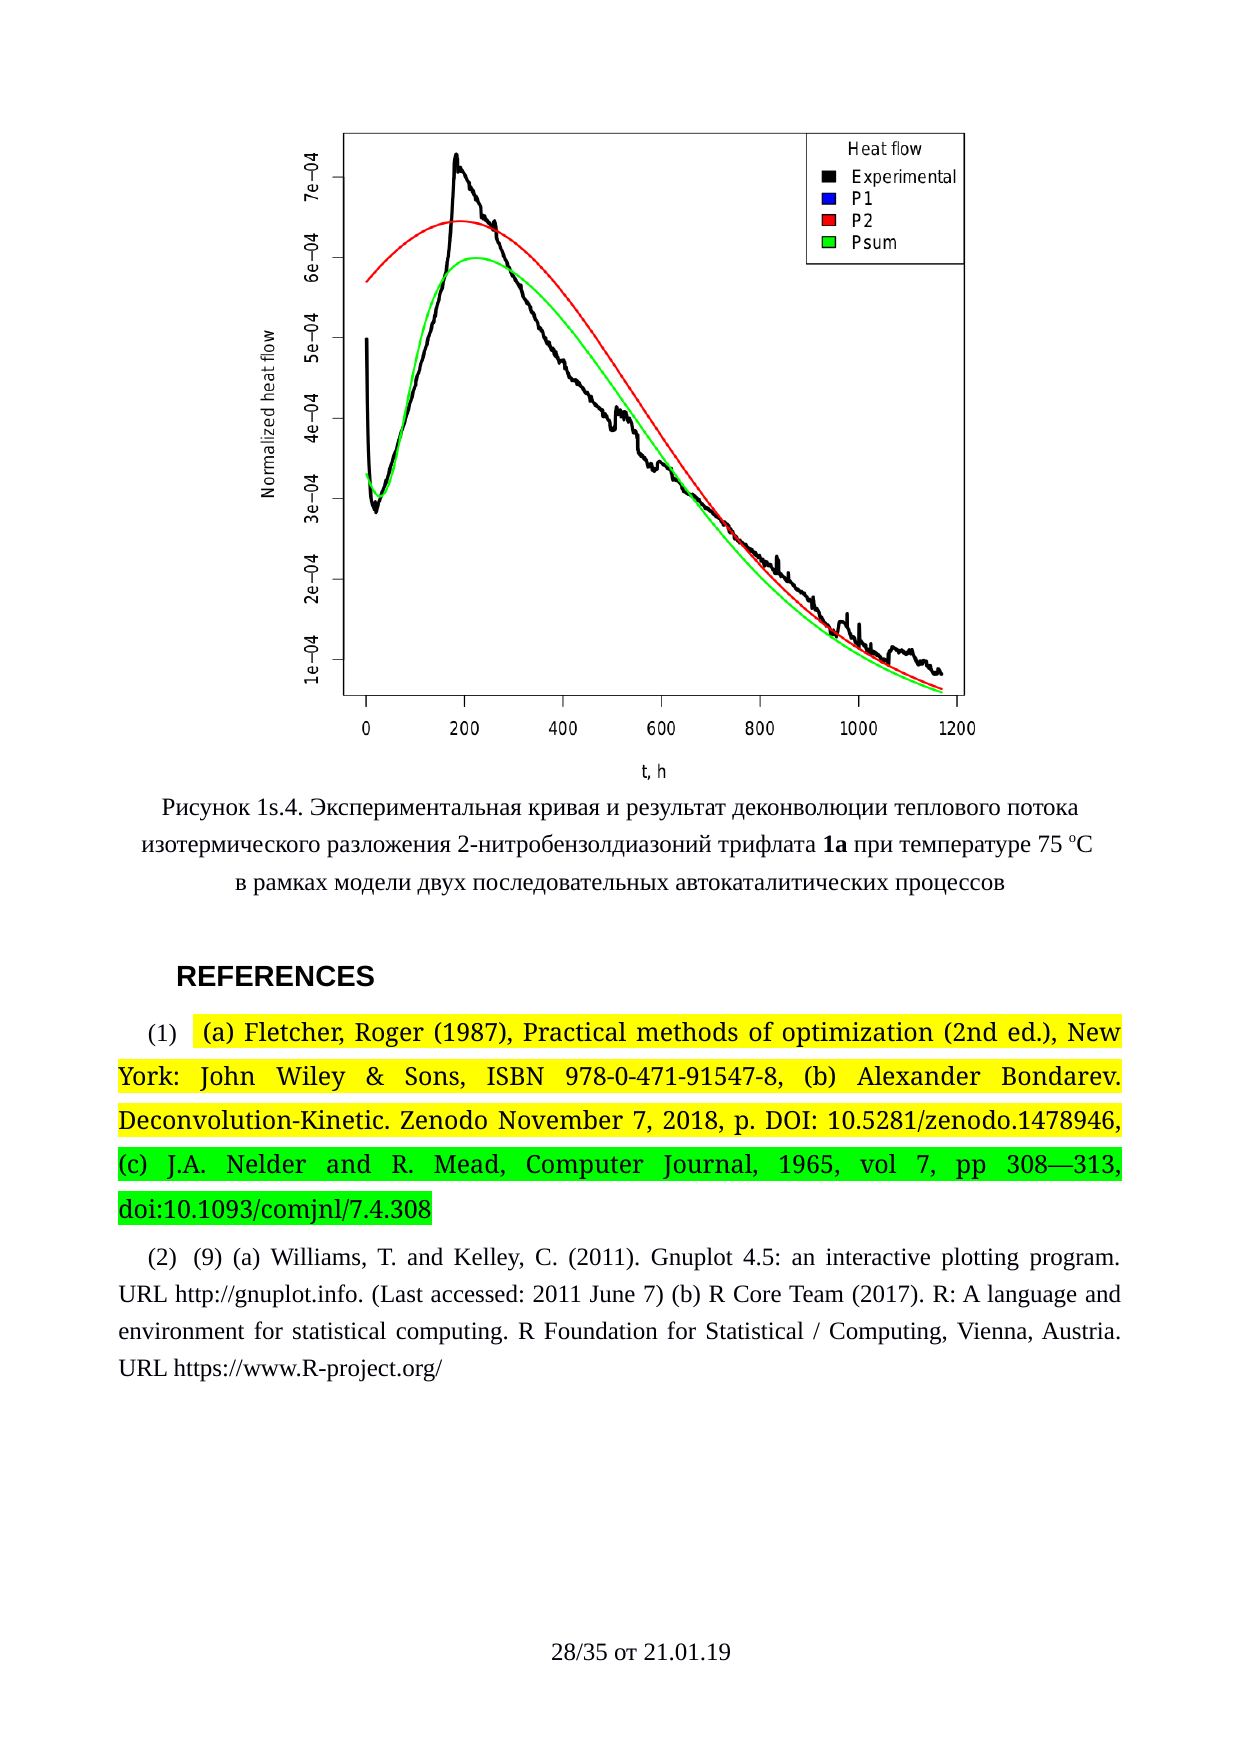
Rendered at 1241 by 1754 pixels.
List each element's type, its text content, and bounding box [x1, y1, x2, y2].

picture [258, 125, 982, 784]
subtitle REFERENCES [118, 959, 1122, 992]
list (a) Fletcher, Roger (1987), Practical methods of optimization (2nd ed.), New York: John Wiley & Sons, ISBN 978-0-471-91547-8, (b) Alexander Bondarev. Deconvolution-Kinetic. Zenodo November 7, 2018, p. DOI: 10.5281/zenodo.1478946, (c) J.A. Nelder and R. Mead, Computer Journal, 1965, vol 7, pp 308—313, doi:10.1093/comjnl/7.4.308 [118, 1014, 1122, 1225]
text в рамках модели двух последовательных автокаталитических процессов [118, 867, 1122, 895]
list (9) (a) Williams, T. and Kelley, C. (2011). Gnuplot 4.5: an interactive plotting program. URL http://gnuplot.info. (Last accessed: 2011 June 7) (b) R Core Team (2017). R: A language and environment for statistical computing. R Foundation for Statistical / Computing, Vienna, Austria. URL https://www.R-project.org/ [118, 1242, 1122, 1382]
text Рисунок 1s.4. Экспериментальная кривая и результат деконволюции теплового потока изотермического разложения 2-нитробензолдиазоний трифлата 1a при температуре 75 оС [118, 792, 1122, 858]
